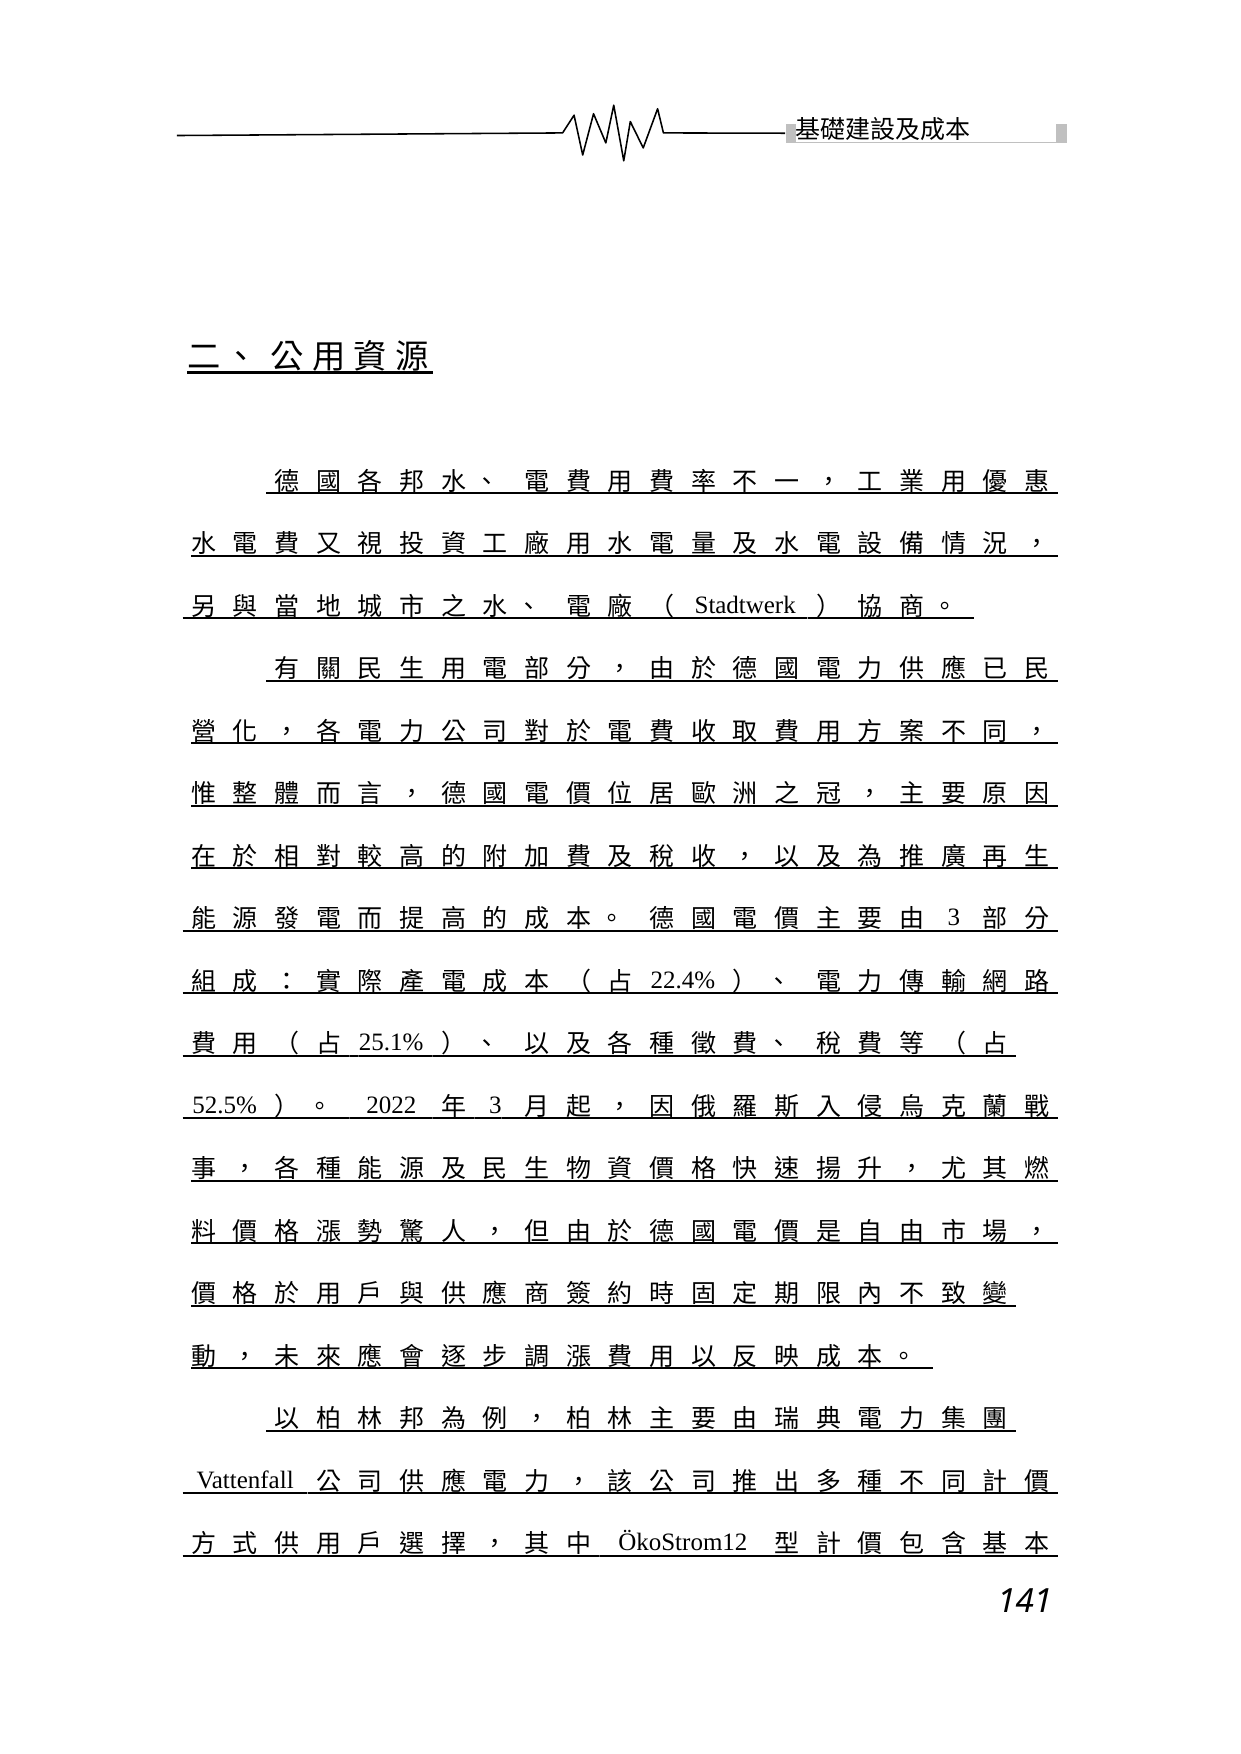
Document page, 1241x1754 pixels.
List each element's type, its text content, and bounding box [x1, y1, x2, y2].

text 以柏林邦為例，柏林主要由瑞典電力集團Vattenfall公司供應電力，該公司推出多種不同計價 [183, 1375, 1058, 1492]
text 有關民生用電部分，由於德國電力供應已民營化，各電力公司對於電費收取費用方案不同，惟整體而言，德國電價位居歐洲之冠，主要原因在於相對較高的附加費及稅收，以及為推廣再生能源發電而提高的成本。德國電價主要由3部分 [183, 625, 1058, 930]
text [183, 1557, 1058, 1563]
text 德國各邦水、電費用費率不一，工業用優惠水電費又視投資工廠用水電量及水電設備情況，另與當地城市之水、電廠（Stadtwerk）協商。 [183, 438, 1058, 625]
text 事，各種能源及民生物資價格快速揚升，尤其燃料價格漲勢驚人，但由於德國電價是自由市場，價格於用戶與供應商簽約時固定期限內不致變動，未來應會逐步調漲費用以反映成本。 [183, 1119, 1058, 1375]
text 方式供用戶選擇，其中ÖkoStrom12型計價包含基本 [183, 1494, 1058, 1555]
text 費用（占25.1%）、以及各種徵費、稅費等（占52.5%）。2022年3月起，因俄羅斯入侵烏克蘭戰 [183, 994, 1058, 1117]
text 組成：實際產電成本（占22.4%）、電力傳輸網路 [183, 932, 1058, 992]
text 二、公用資源 [183, 313, 1058, 375]
